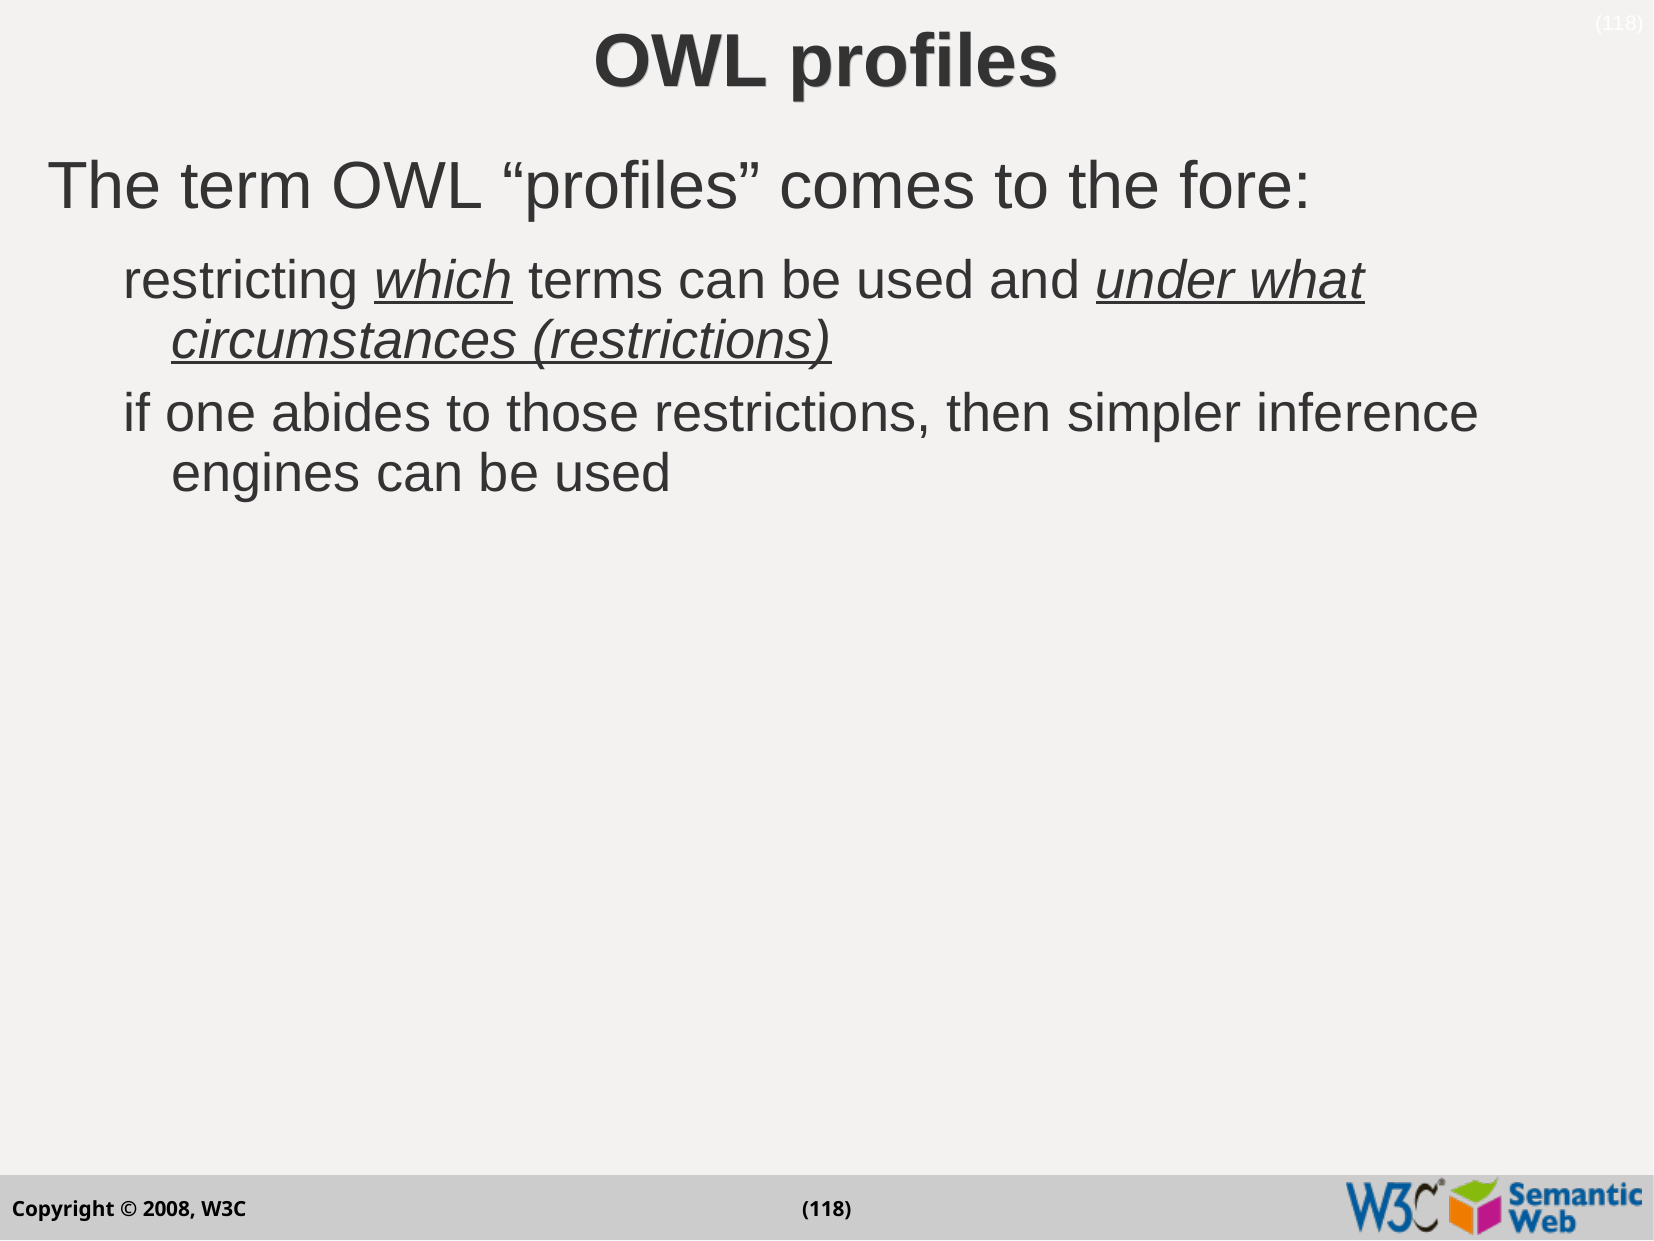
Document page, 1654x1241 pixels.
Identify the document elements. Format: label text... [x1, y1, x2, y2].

list The term OWL “profiles” comes to the fore: restricting which terms can be used and under what circumstances (restrictions) if one abides to those restrictions, then simpler inference engines can be used [29, 147, 1624, 1134]
title OWL profiles [0, 0, 1654, 119]
picture [1346, 1175, 1642, 1235]
